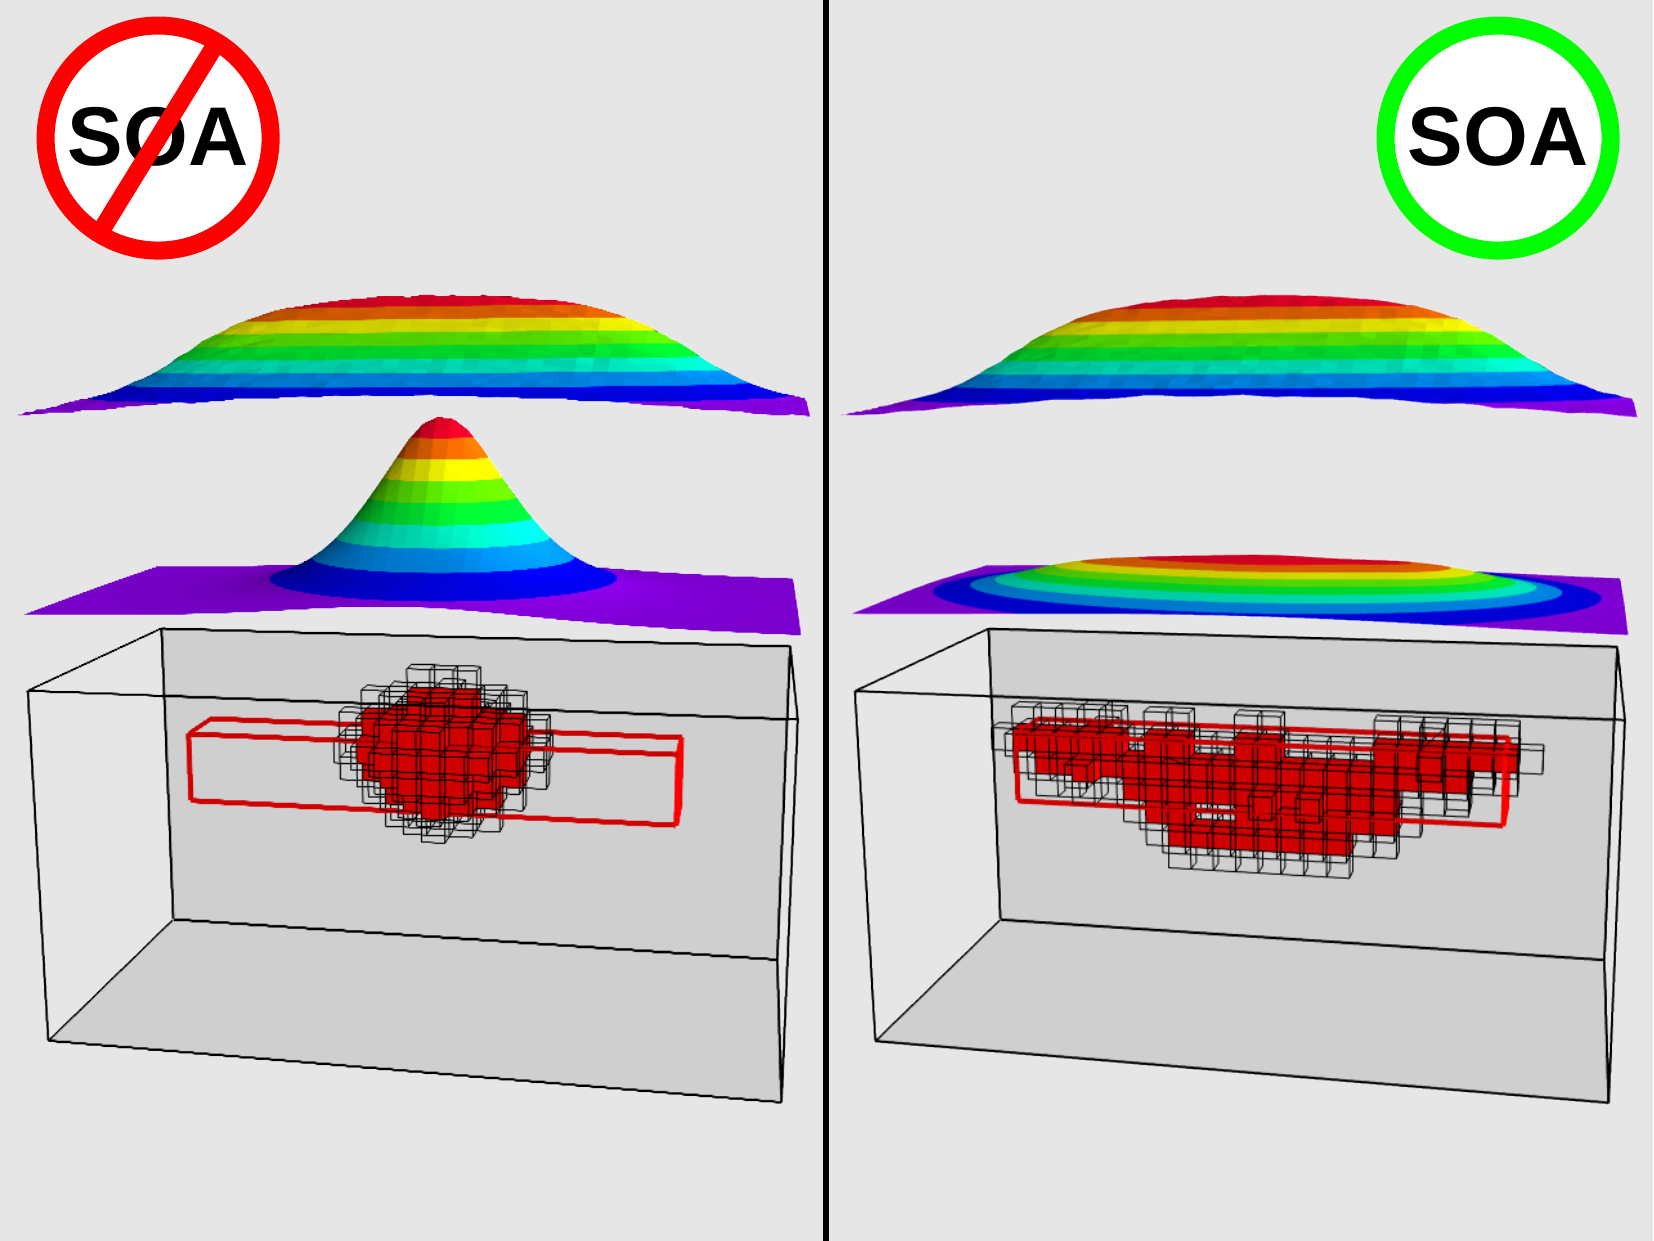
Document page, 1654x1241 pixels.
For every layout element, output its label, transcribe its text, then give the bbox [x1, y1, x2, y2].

text_box [263, 97, 271, 179]
text_box [58, 191, 114, 229]
text_box SOA [137, 82, 263, 191]
text_box [108, 191, 258, 251]
picture [0, 260, 1653, 1123]
text_box [1398, 191, 1598, 251]
text_box [1385, 97, 1393, 179]
text_box [60, 25, 209, 82]
text_box [204, 47, 256, 82]
text_box SOA [1393, 82, 1603, 191]
text_box [1603, 97, 1611, 179]
text_box [45, 97, 53, 179]
text_box [1400, 25, 1596, 82]
text_box SOA [53, 82, 181, 191]
